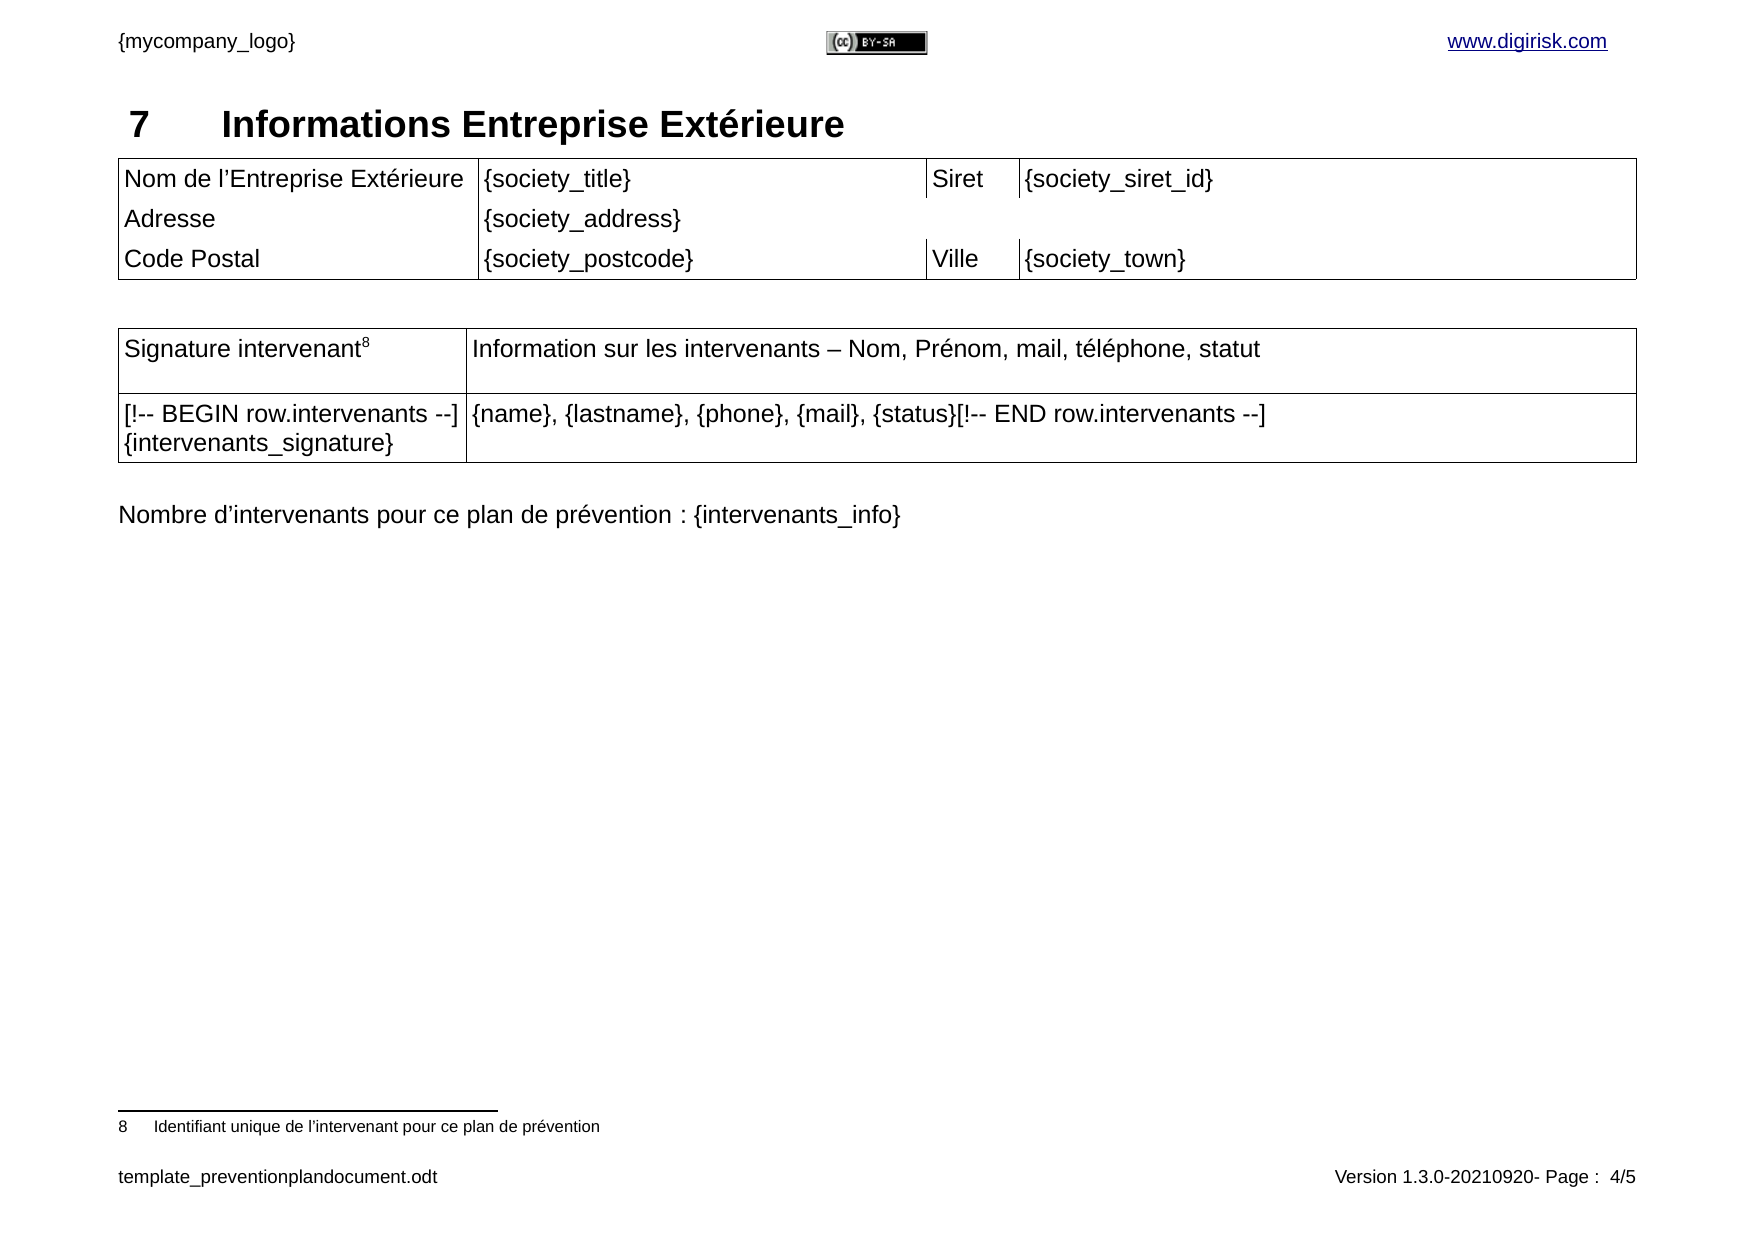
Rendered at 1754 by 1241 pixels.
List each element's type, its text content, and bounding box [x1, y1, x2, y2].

table_cell {society_address} [479, 198, 1636, 238]
table_header Nom de l’Entreprise Extérieure [119, 159, 478, 198]
table_cell Ville [927, 239, 1019, 279]
table_cell Code Postal [119, 239, 478, 279]
table_header Siret [927, 159, 1019, 198]
table_header Information sur les intervenants – Nom, Prénom, mail, téléphone, statut [467, 329, 1636, 393]
text Nombre d’intervenants pour ce plan de prévention : {intervenants_info} [118, 499, 1636, 528]
table_cell {name}, {lastname}, {phone}, {mail}, {status}[!-- END row.intervenants --] [467, 394, 1636, 462]
table_header {society_siret_id} [1020, 159, 1636, 198]
table_cell [!-- BEGIN row.intervenants --]{intervenants_signature} [119, 394, 466, 462]
subtitle Informations Entreprise Extérieure [118, 102, 1636, 145]
table_header Signature intervenant [119, 329, 466, 393]
picture [826, 31, 928, 55]
table_cell {society_town} [1020, 239, 1636, 279]
table_cell {society_postcode} [479, 239, 926, 279]
table_cell Adresse [119, 198, 478, 238]
table_header {society_title} [479, 159, 926, 198]
